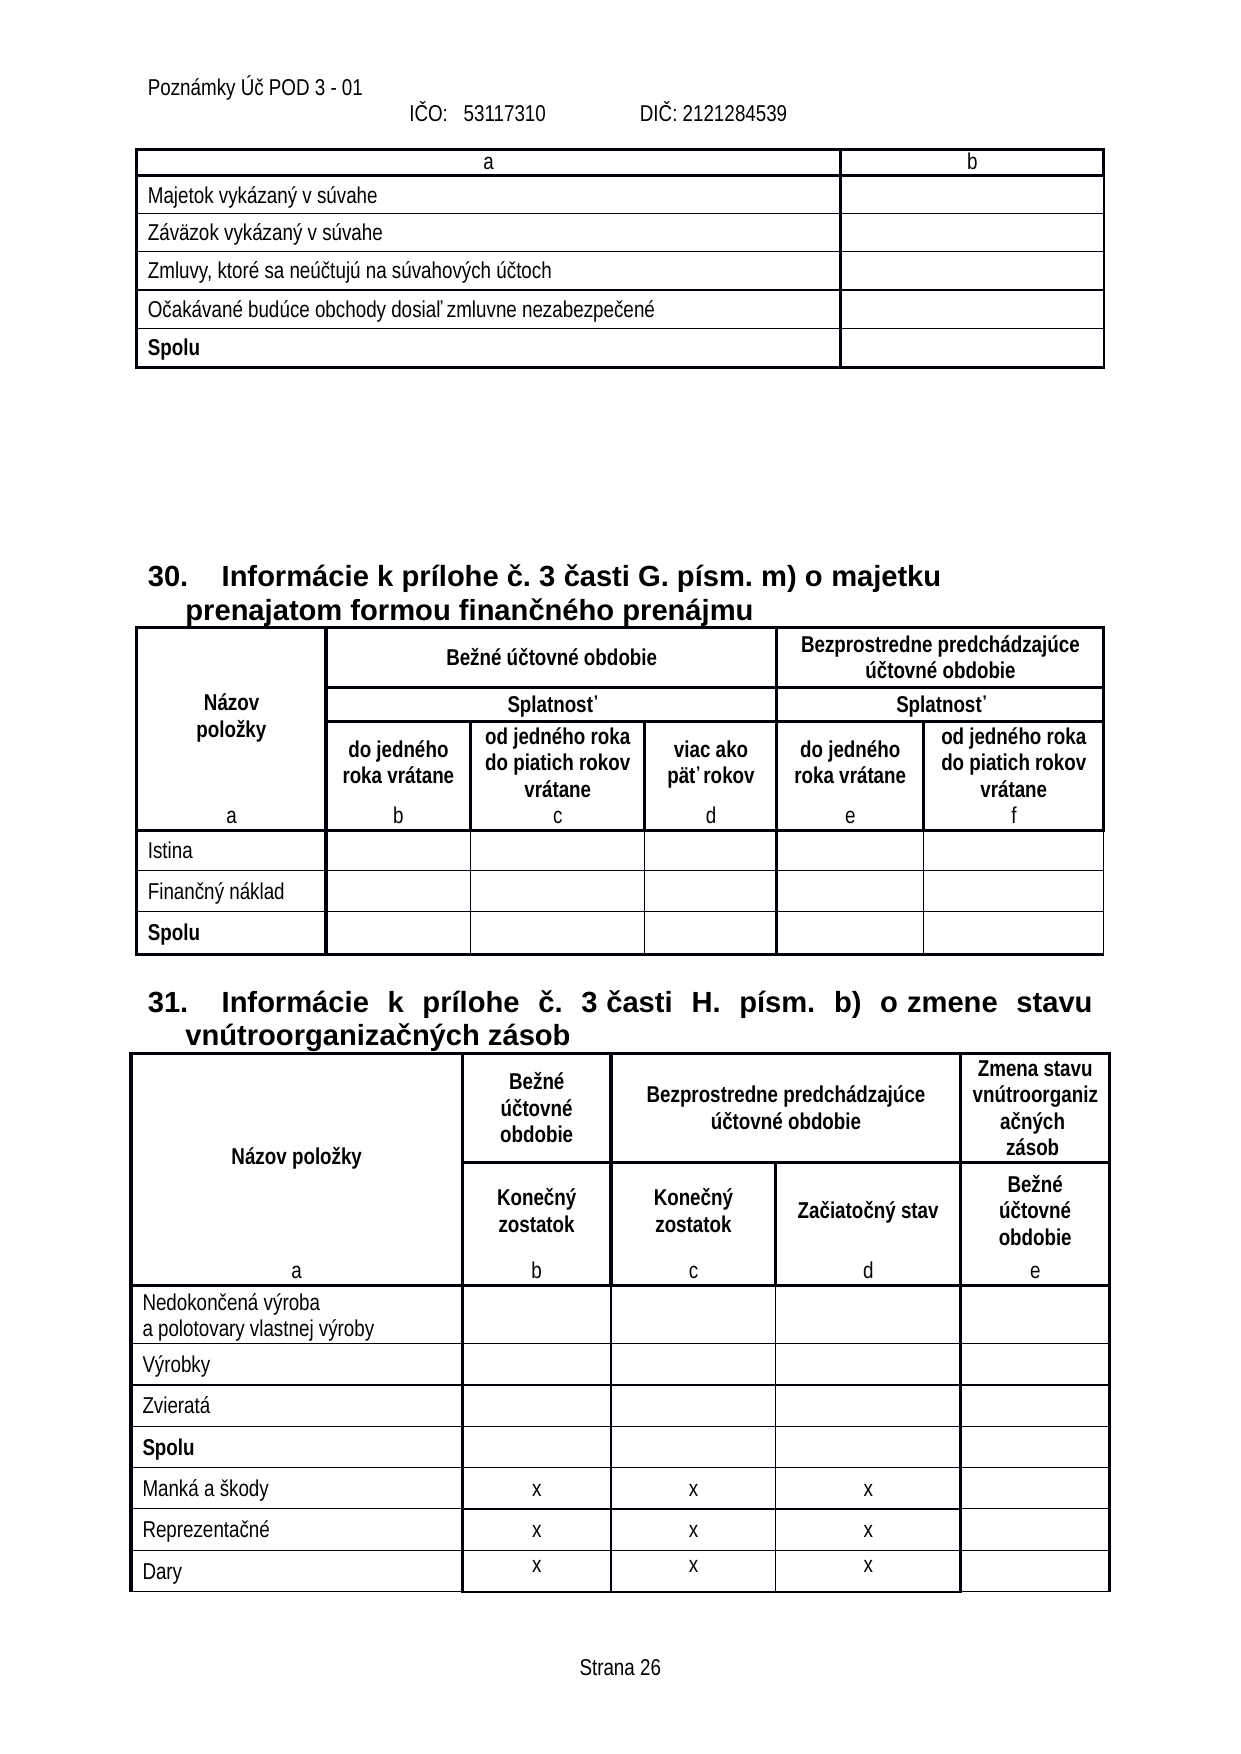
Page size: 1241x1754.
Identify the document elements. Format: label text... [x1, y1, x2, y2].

table_cell x [464, 1510, 610, 1549]
table_cell a [138, 802, 324, 828]
table_cell Splatnosť [778, 689, 1102, 720]
table_cell Manká a škody [133, 1468, 461, 1508]
table_cell [962, 1344, 1108, 1384]
table_cell Finančný náklad [138, 871, 324, 911]
table_cell c [613, 1258, 774, 1284]
table_cell [776, 1386, 959, 1426]
table_cell Nedokončená výroba a polotovary vlastnej výroby [133, 1287, 461, 1343]
table_cell [924, 871, 1103, 911]
table_cell b [842, 151, 1102, 174]
table_cell [842, 329, 1103, 366]
table_cell b [464, 1258, 609, 1284]
table_cell [962, 1287, 1108, 1343]
table_cell x [464, 1551, 610, 1591]
table_cell [612, 1287, 775, 1343]
table_cell od jedného roka do piatich rokov vrátane [925, 723, 1102, 802]
table_cell viac ako päť rokov [646, 723, 775, 802]
table_cell [962, 1509, 1108, 1549]
table_cell [645, 871, 775, 911]
table_cell Dary [133, 1551, 461, 1591]
table_cell a [138, 151, 839, 174]
table_cell [464, 1287, 610, 1343]
table_cell d [777, 1258, 959, 1284]
table_cell Splatnosť [328, 689, 775, 720]
table_cell e [962, 1258, 1108, 1284]
table_cell [778, 832, 923, 870]
table_header Názov položky [138, 629, 324, 802]
table_cell [962, 1386, 1108, 1426]
table_cell Zmluvy, ktoré sa neúčtujú na súvahových účtoch [138, 252, 839, 289]
table_cell do jedného roka vrátane [778, 723, 922, 802]
table_cell x [464, 1468, 610, 1508]
table_cell a [133, 1258, 461, 1284]
table_cell Konečný zostatok [613, 1164, 774, 1257]
table_cell [471, 912, 644, 952]
table_cell x [612, 1551, 775, 1591]
table_cell Bežné účtovné obdobie [962, 1164, 1108, 1257]
table_header Bezprostredne predchádzajúce účtovné obdobie [778, 629, 1102, 686]
table_cell Začiatočný stav [777, 1164, 959, 1257]
table_cell x [776, 1468, 959, 1508]
table_cell do jedného roka vrátane [328, 723, 469, 802]
table_cell [464, 1427, 610, 1467]
table_cell [612, 1344, 775, 1384]
table_cell [464, 1386, 610, 1426]
table_cell [924, 912, 1103, 952]
table_cell Spolu [133, 1427, 461, 1467]
table_cell x [612, 1510, 775, 1549]
table_cell Výrobky [133, 1344, 461, 1384]
table_cell d [646, 802, 775, 828]
table_header Bežné účtovné obdobie [464, 1055, 609, 1161]
title Informácie k prílohe č. 3 časti H. písm. b) o zmene stavu vnútroorganizačných zásob [148, 985, 1092, 1052]
table_cell Zvieratá [133, 1386, 461, 1426]
table_cell f [925, 802, 1102, 828]
table_cell [842, 214, 1103, 251]
table_cell [464, 1344, 610, 1384]
table_cell Spolu [138, 329, 839, 366]
table_cell [328, 871, 470, 911]
title Informácie k prílohe č. 3 časti G. písm. m) o majetku prenajatom formou finančného prenájmu [148, 559, 1092, 626]
table_cell x [776, 1510, 959, 1549]
table_cell [612, 1386, 775, 1426]
table_cell Spolu [138, 912, 324, 952]
table_cell Majetok vykázaný v súvahe [138, 177, 839, 212]
table_header Bežné účtovné obdobie [328, 629, 775, 686]
table_cell [842, 177, 1103, 212]
table_header Názov položky [133, 1055, 461, 1257]
table_cell [778, 912, 923, 952]
table_cell od jedného roka do piatich rokov vrátane [472, 723, 643, 802]
table_cell [612, 1427, 775, 1467]
table_cell [962, 1427, 1108, 1467]
table_header Bezprostredne predchádzajúce účtovné obdobie [613, 1055, 959, 1161]
table_cell b [328, 802, 469, 828]
table_cell [776, 1287, 959, 1343]
table_cell x [776, 1551, 959, 1591]
table_cell x [612, 1468, 775, 1508]
table_cell [842, 291, 1103, 328]
table_cell Reprezentačné [133, 1509, 461, 1549]
table_cell [842, 252, 1103, 289]
table_cell [471, 832, 644, 870]
table_cell [471, 871, 644, 911]
table_cell Záväzok vykázaný v súvahe [138, 214, 839, 251]
table_cell Očakávané budúce obchody dosiaľ zmluvne nezabezpečené [138, 291, 839, 328]
table_cell [328, 912, 470, 952]
table_cell [776, 1344, 959, 1384]
table_cell Konečný zostatok [464, 1164, 609, 1257]
table_cell e [778, 802, 922, 828]
table_cell [776, 1427, 959, 1467]
table_cell c [472, 802, 643, 828]
table_cell [328, 832, 470, 870]
table_cell Istina [138, 832, 324, 870]
table_cell [924, 832, 1103, 870]
table_cell [778, 871, 923, 911]
table_header Zmena stavu vnútroorganizačných zásob [962, 1055, 1108, 1161]
table_cell [962, 1551, 1108, 1591]
table_cell [962, 1468, 1108, 1508]
table_cell [645, 912, 775, 952]
table_cell [645, 832, 775, 870]
